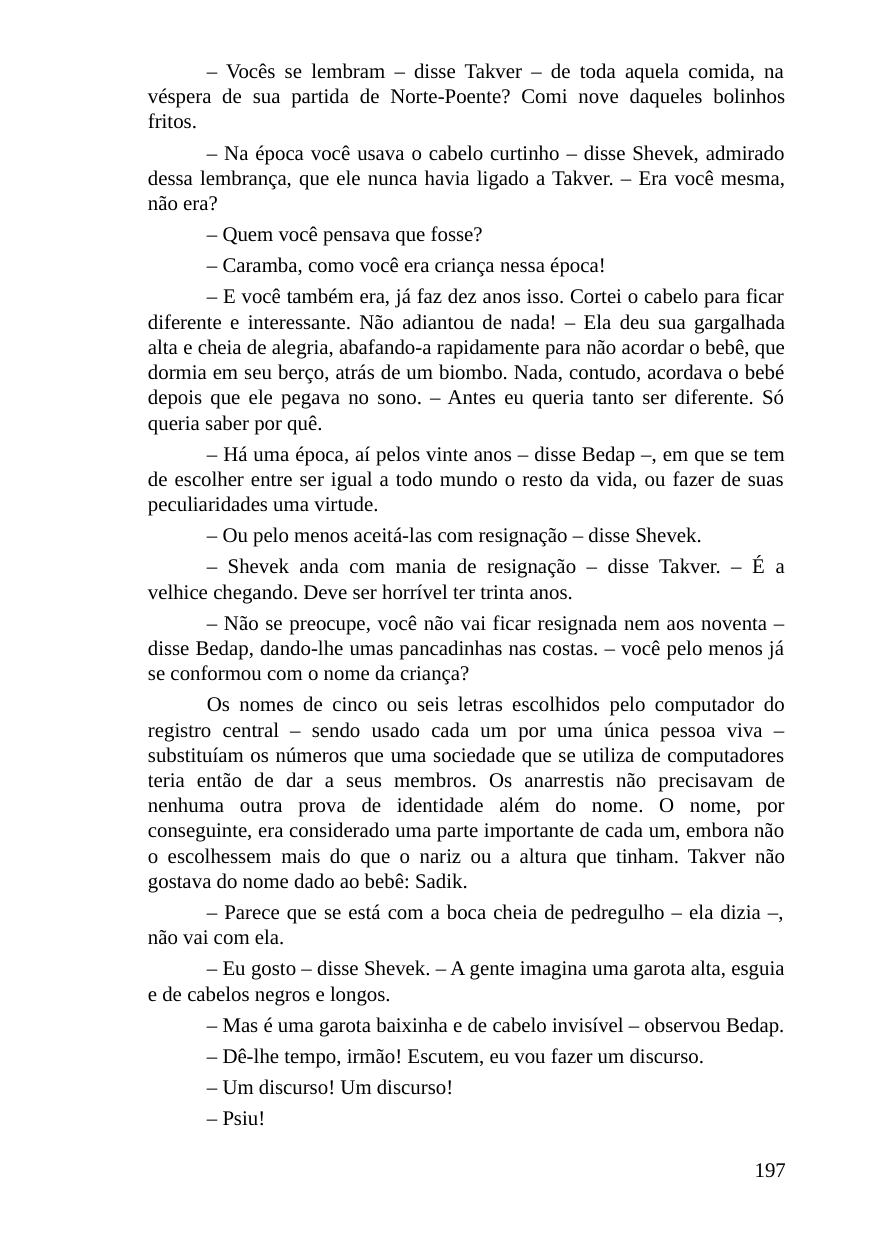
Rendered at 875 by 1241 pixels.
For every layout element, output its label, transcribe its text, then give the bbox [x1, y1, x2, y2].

text – Shevek anda com mania de resignação – disse Takver. – É a velhice chegando. Deve ser horrível ter trinta anos. [148, 554, 786, 604]
text – Parece que se está com a boca cheia de pedregulho – ela dizia –, não vai com ela. [148, 900, 786, 949]
text – Ou pelo menos aceitá-las com resignação – disse Shevek. [148, 523, 786, 547]
text – Na época você usava o cabelo curtinho – disse Shevek, admirado dessa lembrança, que ele nunca havia ligado a Takver. – Era você mesma, não era? [148, 141, 786, 215]
text – Não se preocupe, você não vai ficar resignada nem aos noventa – disse Bedap, dando-lhe umas pancadinhas nas costas. – você pelo menos já se conformou com o nome da criança? [148, 611, 786, 685]
text – Vocês se lembram – disse Takver – de toda aquela comida, na véspera de sua partida de Norte-Poente? Comi nove daqueles bolinhos fritos. [148, 59, 786, 133]
text – Há uma época, aí pelos vinte anos – disse Bedap –, em que se tem de escolher entre ser igual a todo mundo o resto da vida, ou fazer de suas peculiaridades uma virtude. [148, 442, 786, 516]
text – Um discurso! Um discurso! [148, 1075, 786, 1099]
text – E você também era, já faz dez anos isso. Cortei o cabelo para ficar diferente e interessante. Não adiantou de nada! – Ela deu sua gargalhada alta e cheia de alegria, abafando-a rapidamente para não acordar o bebê, que dormia em seu berço, atrás de um biombo. Nada, contudo, acordava o bebé depois que ele pegava no sono. – Antes eu queria tanto ser diferente. Só queria saber por quê. [148, 284, 786, 434]
text – Caramba, como você era criança nessa época! [148, 253, 786, 277]
text – Mas é uma garota baixinha e de cabelo invisível – observou Bedap. [148, 1013, 786, 1037]
text Os nomes de cinco ou seis letras escolhidos pelo computador do registro central – sendo usado cada um por uma única pessoa viva – substituíam os números que uma sociedade que se utiliza de computadores teria então de dar a seus membros. Os anarrestis não precisavam de nenhuma outra prova de identidade além do nome. O nome, por conseguinte, era considerado uma parte importante de cada um, embora não o escolhessem mais do que o nariz ou a altura que tinham. Takver não gostava do nome dado ao bebê: Sadik. [148, 692, 786, 893]
text – Eu gosto – disse Shevek. – A gente imagina uma garota alta, esguia e de cabelos negros e longos. [148, 956, 786, 1006]
text – Dê-lhe tempo, irmão! Escutem, eu vou fazer um discurso. [148, 1044, 786, 1068]
text – Psiu! [148, 1106, 786, 1130]
text – Quem você pensava que fosse? [148, 222, 786, 246]
